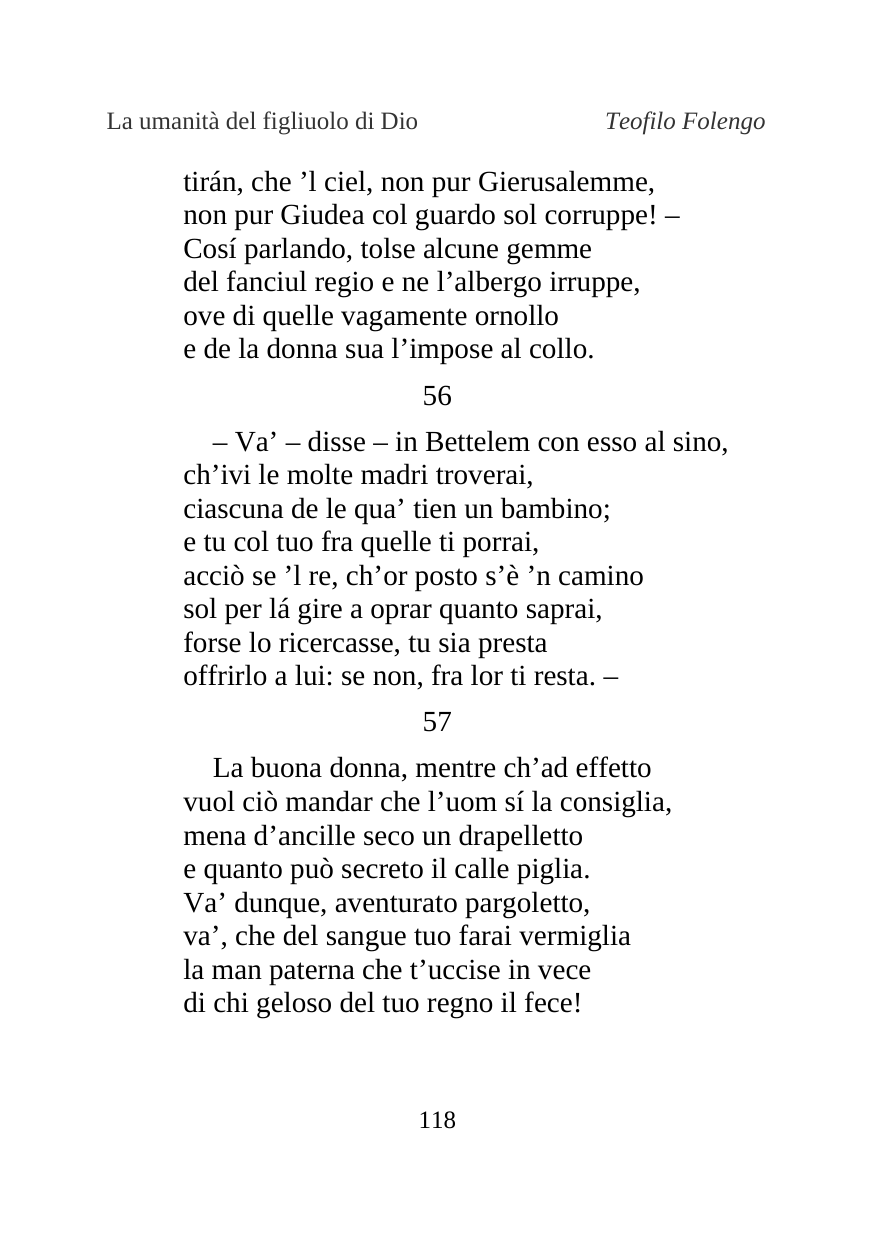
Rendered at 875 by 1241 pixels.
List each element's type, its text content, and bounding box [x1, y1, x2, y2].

text 57 [106, 704, 768, 738]
text La buona donna, mentre ch’ad effetto vuol ciò mandar che l’uom sí la consiglia, mena d’ancille seco un drapelletto e quanto può secreto il calle piglia. Va’ dunque, aventurato pargoletto, va’, che del sangue tuo farai vermiglia la man paterna che t’uccise in vece di chi geloso del tuo regno il fece! [183, 751, 768, 1019]
text 56 [106, 378, 768, 411]
text – Va’ – disse – in Bettelem con esso al sino, ch’ivi le molte madri troverai, ciascuna de le qua’ tien un bambino; e tu col tuo fra quelle ti porrai, acciò se ’l re, ch’or posto s’è ’n camino sol per lá gire a oprar quanto saprai, forse lo ricercasse, tu sia presta offrirlo a lui: se non, fra lor ti resta. – [183, 424, 768, 692]
text tirán, che ’l ciel, non pur Gierusalemme, non pur Giudea col guardo sol corruppe! – Cosí parlando, tolse alcune gemme del fanciul regio e ne l’albergo irruppe, ove di quelle vagamente ornollo e de la donna sua l’impose al collo. [183, 164, 768, 365]
